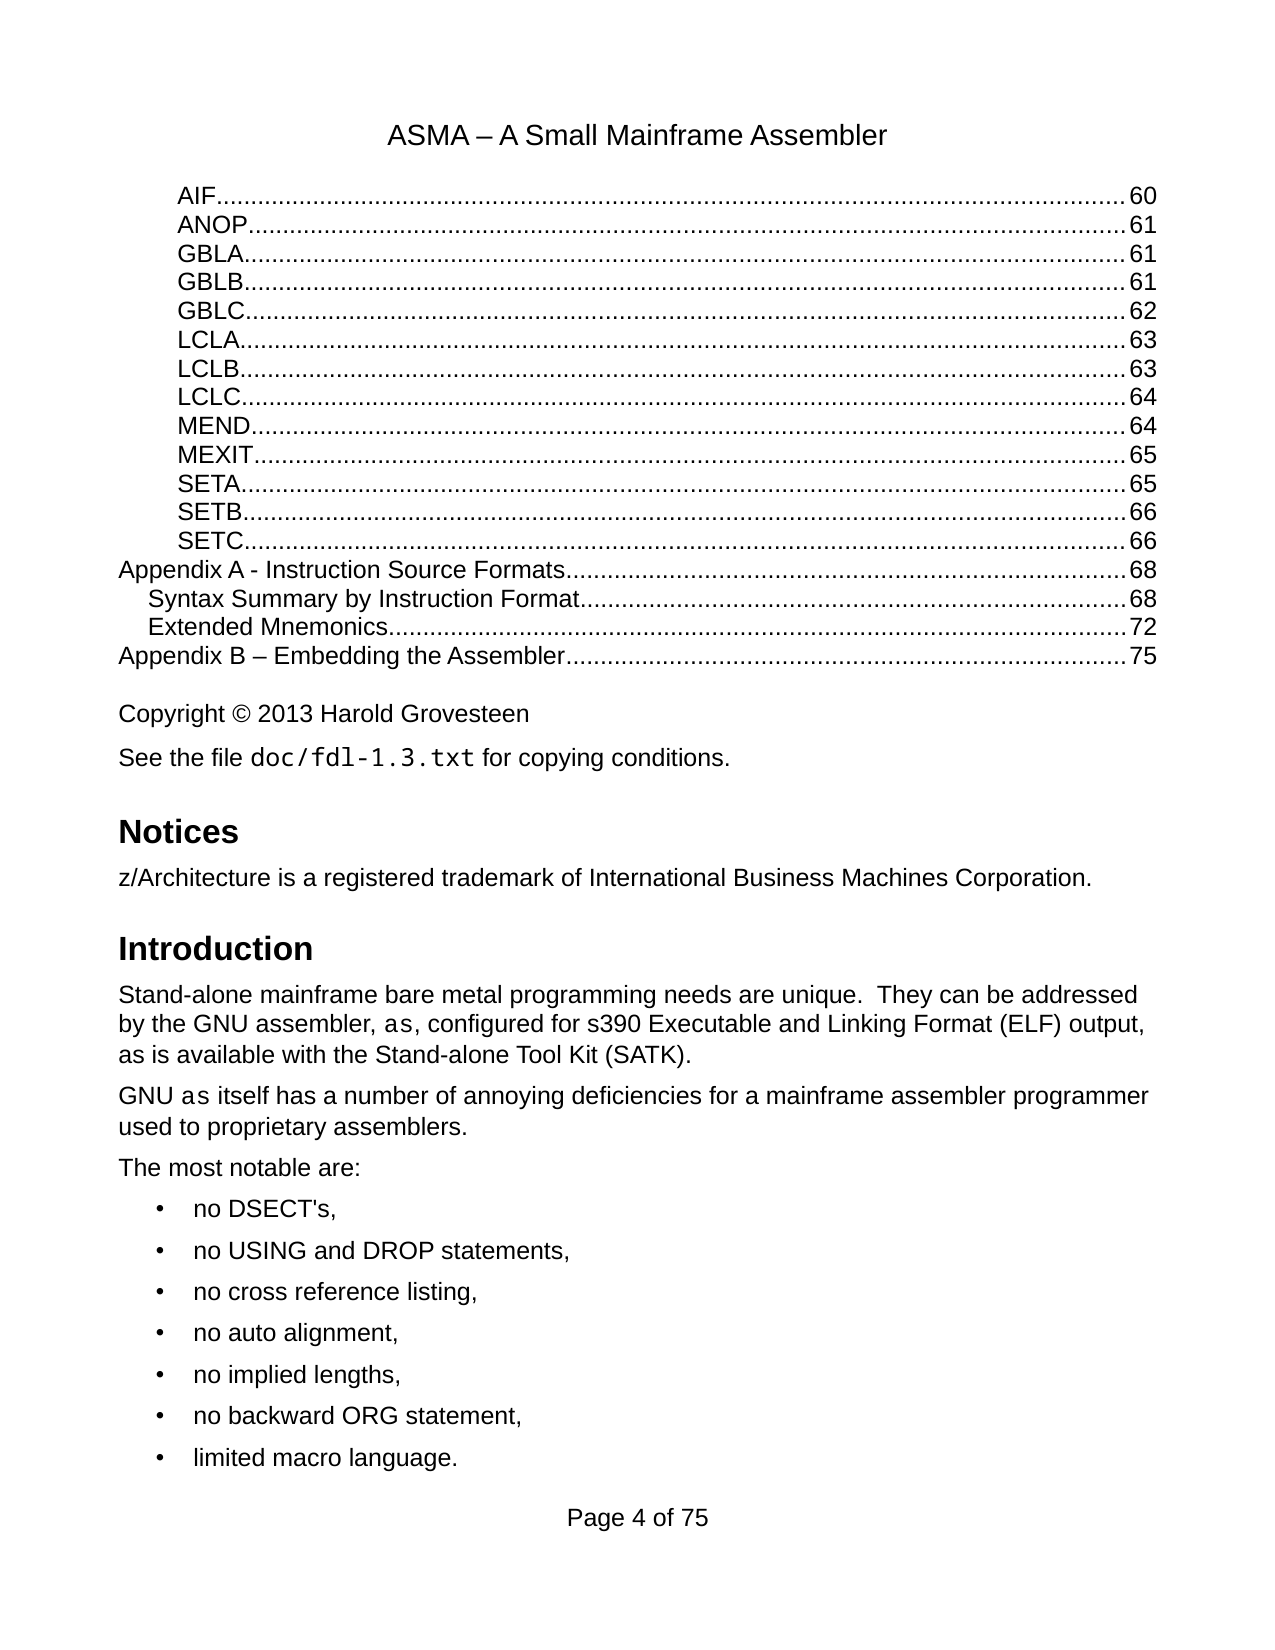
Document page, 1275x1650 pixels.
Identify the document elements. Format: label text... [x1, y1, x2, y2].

text z/Architecture is a registered trademark of International Business Machines Corporation. [118, 863, 1157, 891]
text AIF 60 [177, 181, 1157, 210]
text LCLA 63 [177, 325, 1157, 354]
text MEND 64 [177, 411, 1157, 440]
text See the file doc/fdl-1.3.txt for copying conditions. [118, 740, 1157, 774]
list no DSECT's, [156, 1194, 1157, 1223]
list no cross reference listing, [156, 1277, 1157, 1306]
text The most notable are: [118, 1153, 1157, 1182]
text LCLB 63 [177, 354, 1157, 382]
text LCLC 64 [177, 382, 1157, 411]
text SETB 66 [177, 497, 1157, 526]
text Appendix B – Embedding the Assembler 75 [118, 641, 1157, 670]
list limited macro language. [156, 1442, 1157, 1471]
list no implied lengths, [156, 1360, 1157, 1389]
text Appendix A - Instruction Source Formats 68 [118, 555, 1157, 584]
text SETC 66 [177, 526, 1157, 555]
text GBLC 62 [177, 296, 1157, 325]
text Syntax Summary by Instruction Format 68 [148, 584, 1157, 612]
list no USING and DROP statements, [156, 1236, 1157, 1264]
text GBLB 61 [177, 267, 1157, 296]
text Extended Mnemonics 72 [148, 612, 1157, 641]
list no backward ORG statement, [156, 1401, 1157, 1430]
text SETA 65 [177, 469, 1157, 497]
text MEXIT 65 [177, 440, 1157, 469]
text GNU as itself has a number of annoying deficiencies for a mainframe assembler programmer used to proprietary assemblers. [118, 1081, 1157, 1141]
subtitle Introduction [118, 929, 1157, 967]
subtitle Notices [118, 811, 1157, 850]
text GBLA 61 [177, 239, 1157, 267]
text Stand-alone mainframe bare metal programming needs are unique. They can be addressed by the GNU assembler, as, configured for s390 Executable and Linking Format (ELF) output, as is available with the Stand-alone Tool Kit (SATK). [118, 980, 1157, 1068]
text Copyright © 2013 Harold Grovesteen [118, 699, 1157, 727]
list no auto alignment, [156, 1318, 1157, 1347]
text ANOP 61 [177, 210, 1157, 239]
